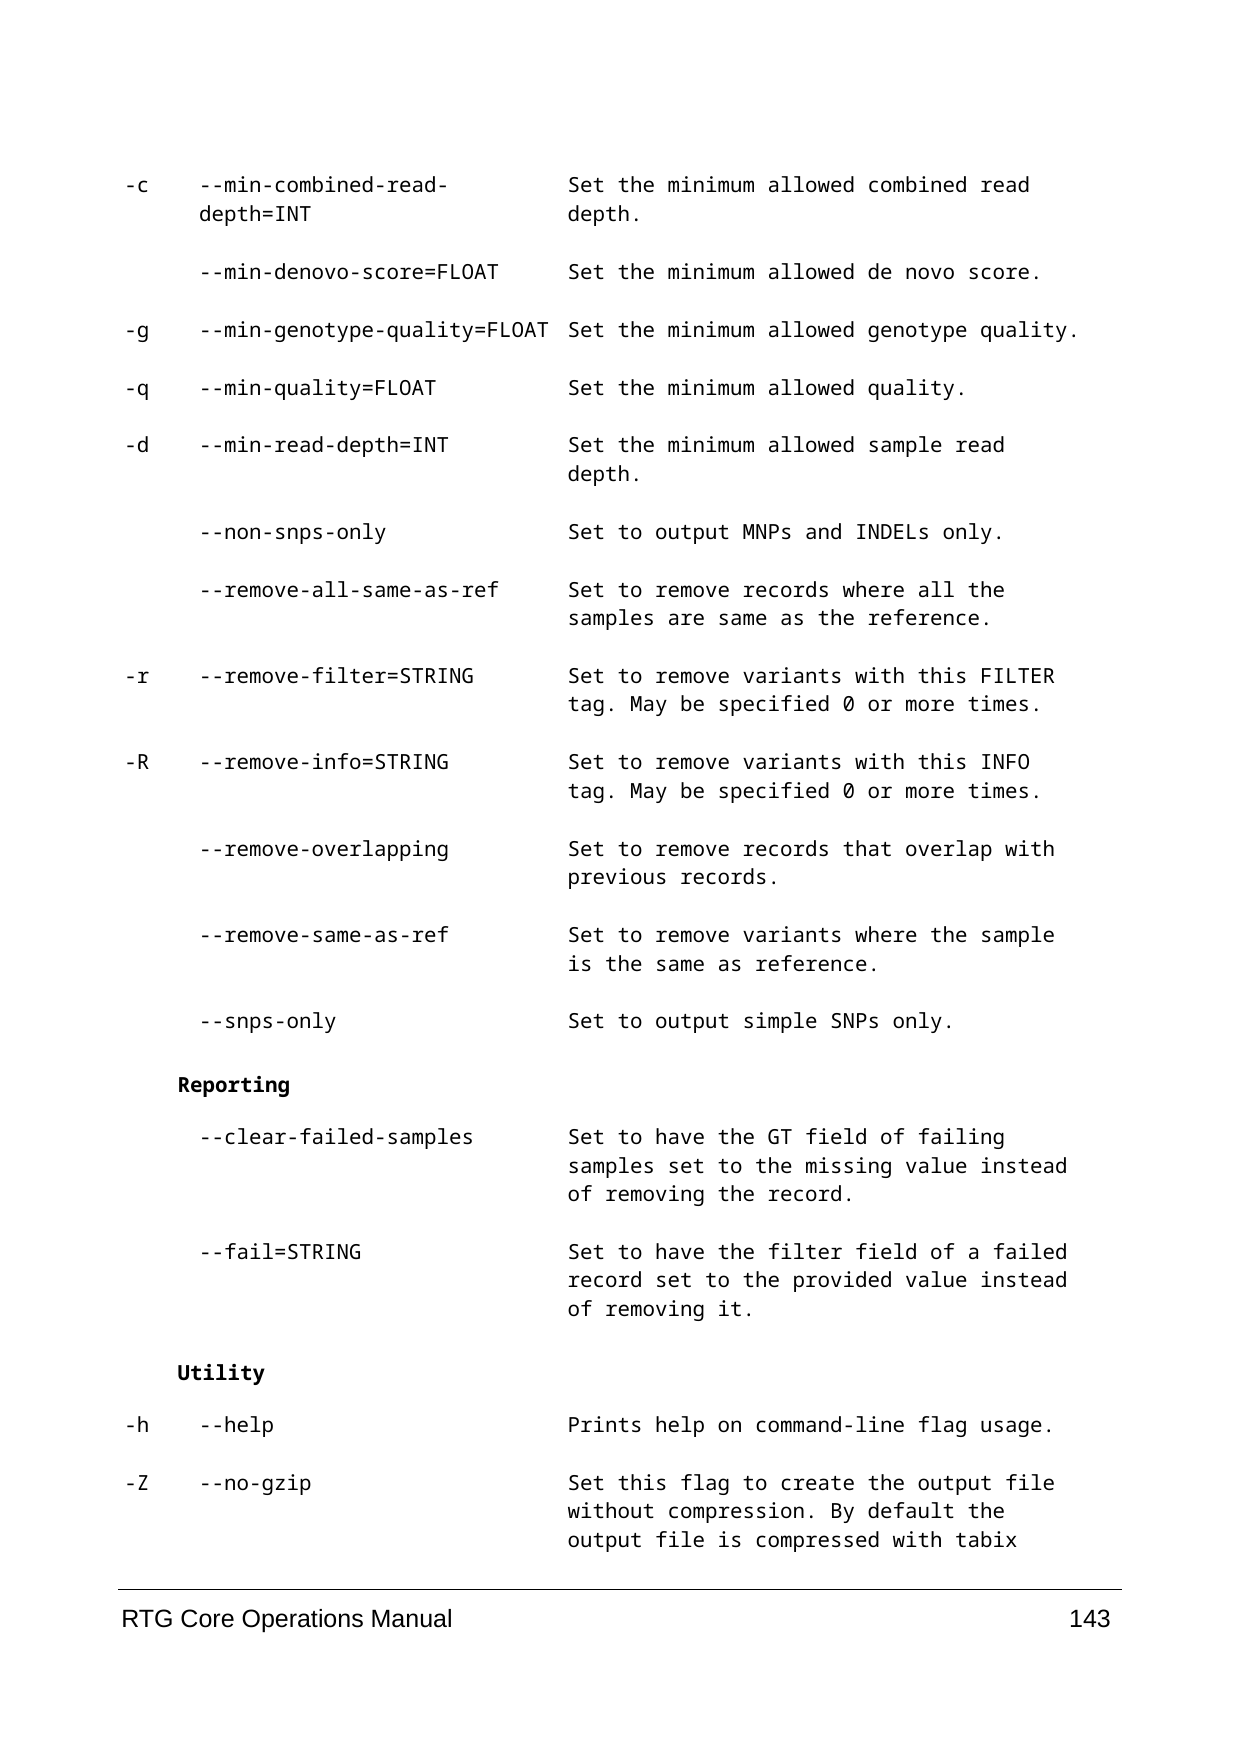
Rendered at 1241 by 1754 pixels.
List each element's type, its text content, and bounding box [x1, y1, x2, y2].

table_header --help [193, 1398, 561, 1456]
table_cell [118, 245, 193, 303]
table_cell Set to remove records where all the samples are same as the reference. [561, 563, 1093, 649]
table_header -h [118, 1398, 193, 1456]
table_cell --min-genotype-quality=FLOAT [193, 303, 561, 361]
table_cell -g [118, 303, 193, 361]
table_cell [118, 822, 193, 908]
table_cell -q [118, 361, 193, 419]
table_cell Set the minimum allowed combined read depth. [561, 159, 1093, 245]
table_cell Set the minimum allowed quality. [561, 361, 1093, 419]
table_cell [118, 995, 193, 1053]
table_header --clear-failed-samples [193, 1111, 561, 1225]
table_cell Set to remove variants where the sample is the same as reference. [561, 909, 1093, 995]
table_cell --fail=STRING [193, 1225, 561, 1340]
table_cell --min-combined-read-depth=INT [193, 159, 561, 245]
table_cell --remove-same-as-ref [193, 909, 561, 995]
table_cell -r [118, 649, 193, 736]
table_header [118, 1111, 193, 1225]
table_header Set to have the GT field of failing samples set to the missing value instead of removing the record. [561, 1111, 1093, 1225]
table_cell -d [118, 419, 193, 505]
table_cell -c [118, 159, 193, 245]
table_cell --no-gzip [193, 1456, 561, 1553]
table_cell Set to output MNPs and INDELs only. [561, 505, 1093, 563]
table_cell -Z [118, 1456, 193, 1553]
table_cell [118, 909, 193, 995]
text Reporting [177, 1070, 1122, 1099]
table_header Prints help on command-line flag usage. [561, 1398, 1093, 1456]
table_cell [118, 505, 193, 563]
table_cell Set the minimum allowed de novo score. [561, 245, 1093, 303]
table_cell Set the minimum allowed genotype quality. [561, 303, 1093, 361]
table_cell --min-denovo-score=FLOAT [193, 245, 561, 303]
table_cell -R [118, 736, 193, 822]
table_cell --remove-info=STRING [193, 736, 561, 822]
table_cell Set to output simple SNPs only. [561, 995, 1093, 1053]
table_cell Set to remove variants with this FILTER tag. May be specified 0 or more times. [561, 649, 1093, 736]
table_cell --remove-filter=STRING [193, 649, 561, 736]
table_cell [118, 563, 193, 649]
table_cell Set this flag to create the output file without compression. By default the output file is compressed with tabix [561, 1456, 1093, 1553]
table_cell --min-read-depth=INT [193, 419, 561, 505]
table_cell Set to have the filter field of a failed record set to the provided value instead of removing it. [561, 1225, 1093, 1340]
table_cell Set the minimum allowed sample read depth. [561, 419, 1093, 505]
table_cell [118, 1225, 193, 1340]
text Utility [177, 1358, 1122, 1386]
table_cell --non-snps-only [193, 505, 561, 563]
table_cell Set to remove records that overlap with previous records. [561, 822, 1093, 908]
table_cell --remove-overlapping [193, 822, 561, 908]
table_cell --min-quality=FLOAT [193, 361, 561, 419]
table_cell Set to remove variants with this INFO tag. May be specified 0 or more times. [561, 736, 1093, 822]
table_cell --snps-only [193, 995, 561, 1053]
table_cell --remove-all-same-as-ref [193, 563, 561, 649]
